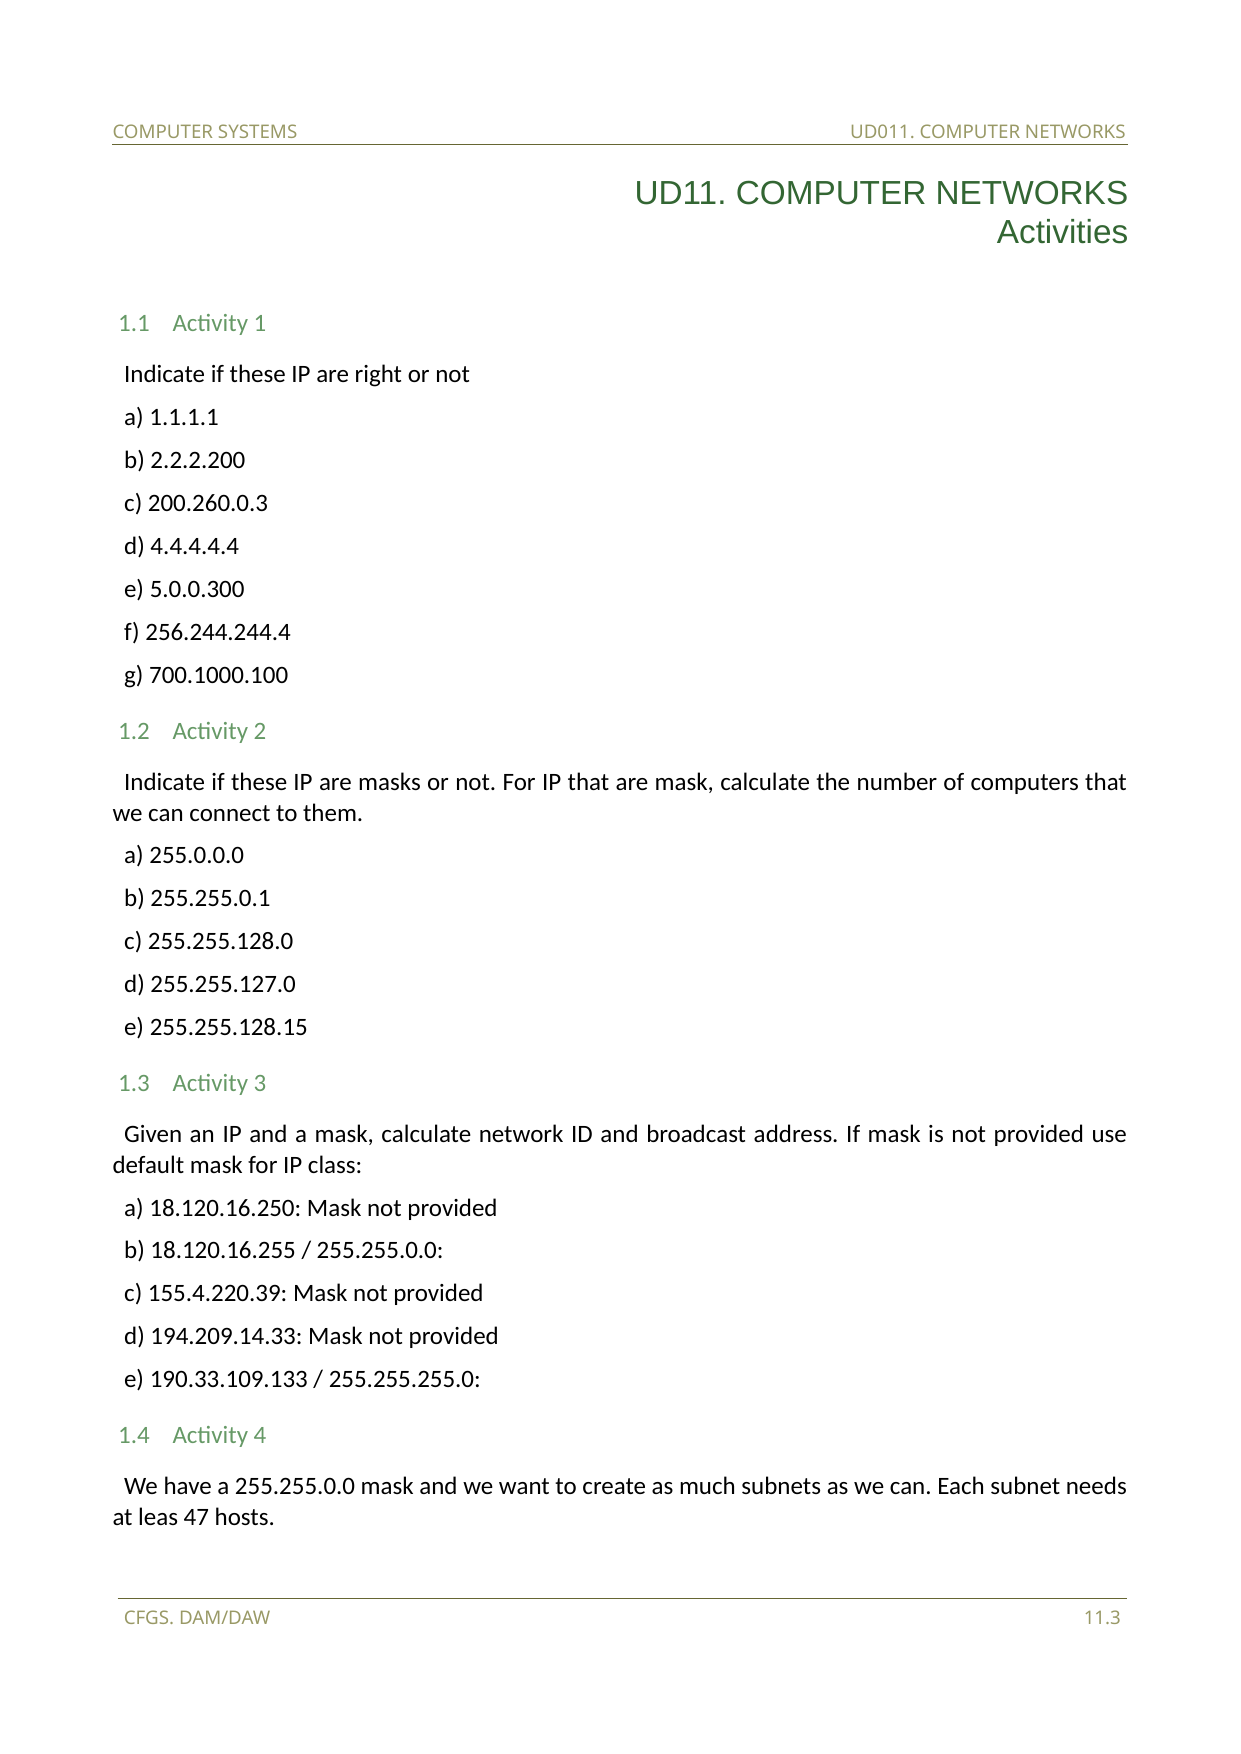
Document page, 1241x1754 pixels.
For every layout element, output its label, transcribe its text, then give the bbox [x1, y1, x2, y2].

text b) 18.120.16.255 / 255.255.0.0: [112, 1235, 1128, 1265]
subtitle Activity 1 [112, 307, 1128, 338]
text a) 255.0.0.0 [112, 839, 1128, 870]
text We have a 255.255.0.0 mask and we want to create as much subnets as we can. Each subnet needs at leas 47 hosts. [112, 1471, 1128, 1532]
text c) 200.260.0.3 [112, 487, 1128, 518]
text d) 4.4.4.4.4 [112, 530, 1128, 561]
text Indicate if these IP are masks or not. For IP that are mask, calculate the number of computers that we can connect to them. [112, 766, 1128, 827]
subtitle Activity 4 [112, 1419, 1128, 1450]
text Given an IP and a mask, calculate network ID and broadcast address. If mask is not provided use default mask for IP class: [112, 1118, 1128, 1179]
text a) 1.1.1.1 [112, 402, 1128, 432]
text c) 155.4.220.39: Mask not provided [112, 1278, 1128, 1308]
text Activities [112, 212, 1128, 250]
text e) 5.0.0.300 [112, 573, 1128, 604]
text f) 256.244.244.4 [112, 616, 1128, 647]
text d) 194.209.14.33: Mask not provided [112, 1321, 1128, 1351]
text b) 2.2.2.200 [112, 444, 1128, 475]
text g) 700.1000.100 [112, 659, 1128, 689]
text UD11. Computer networks [112, 173, 1128, 212]
text e) 190.33.109.133 / 255.255.255.0: [112, 1363, 1128, 1394]
subtitle Activity 3 [112, 1067, 1128, 1098]
text b) 255.255.0.1 [112, 882, 1128, 913]
text a) 18.120.16.250: Mask not provided [112, 1192, 1128, 1222]
text e) 255.255.128.15 [112, 1011, 1128, 1042]
text d) 255.255.127.0 [112, 968, 1128, 999]
text c) 255.255.128.0 [112, 925, 1128, 956]
text Indicate if these IP are right or not [112, 359, 1128, 389]
subtitle Activity 2 [112, 715, 1128, 745]
